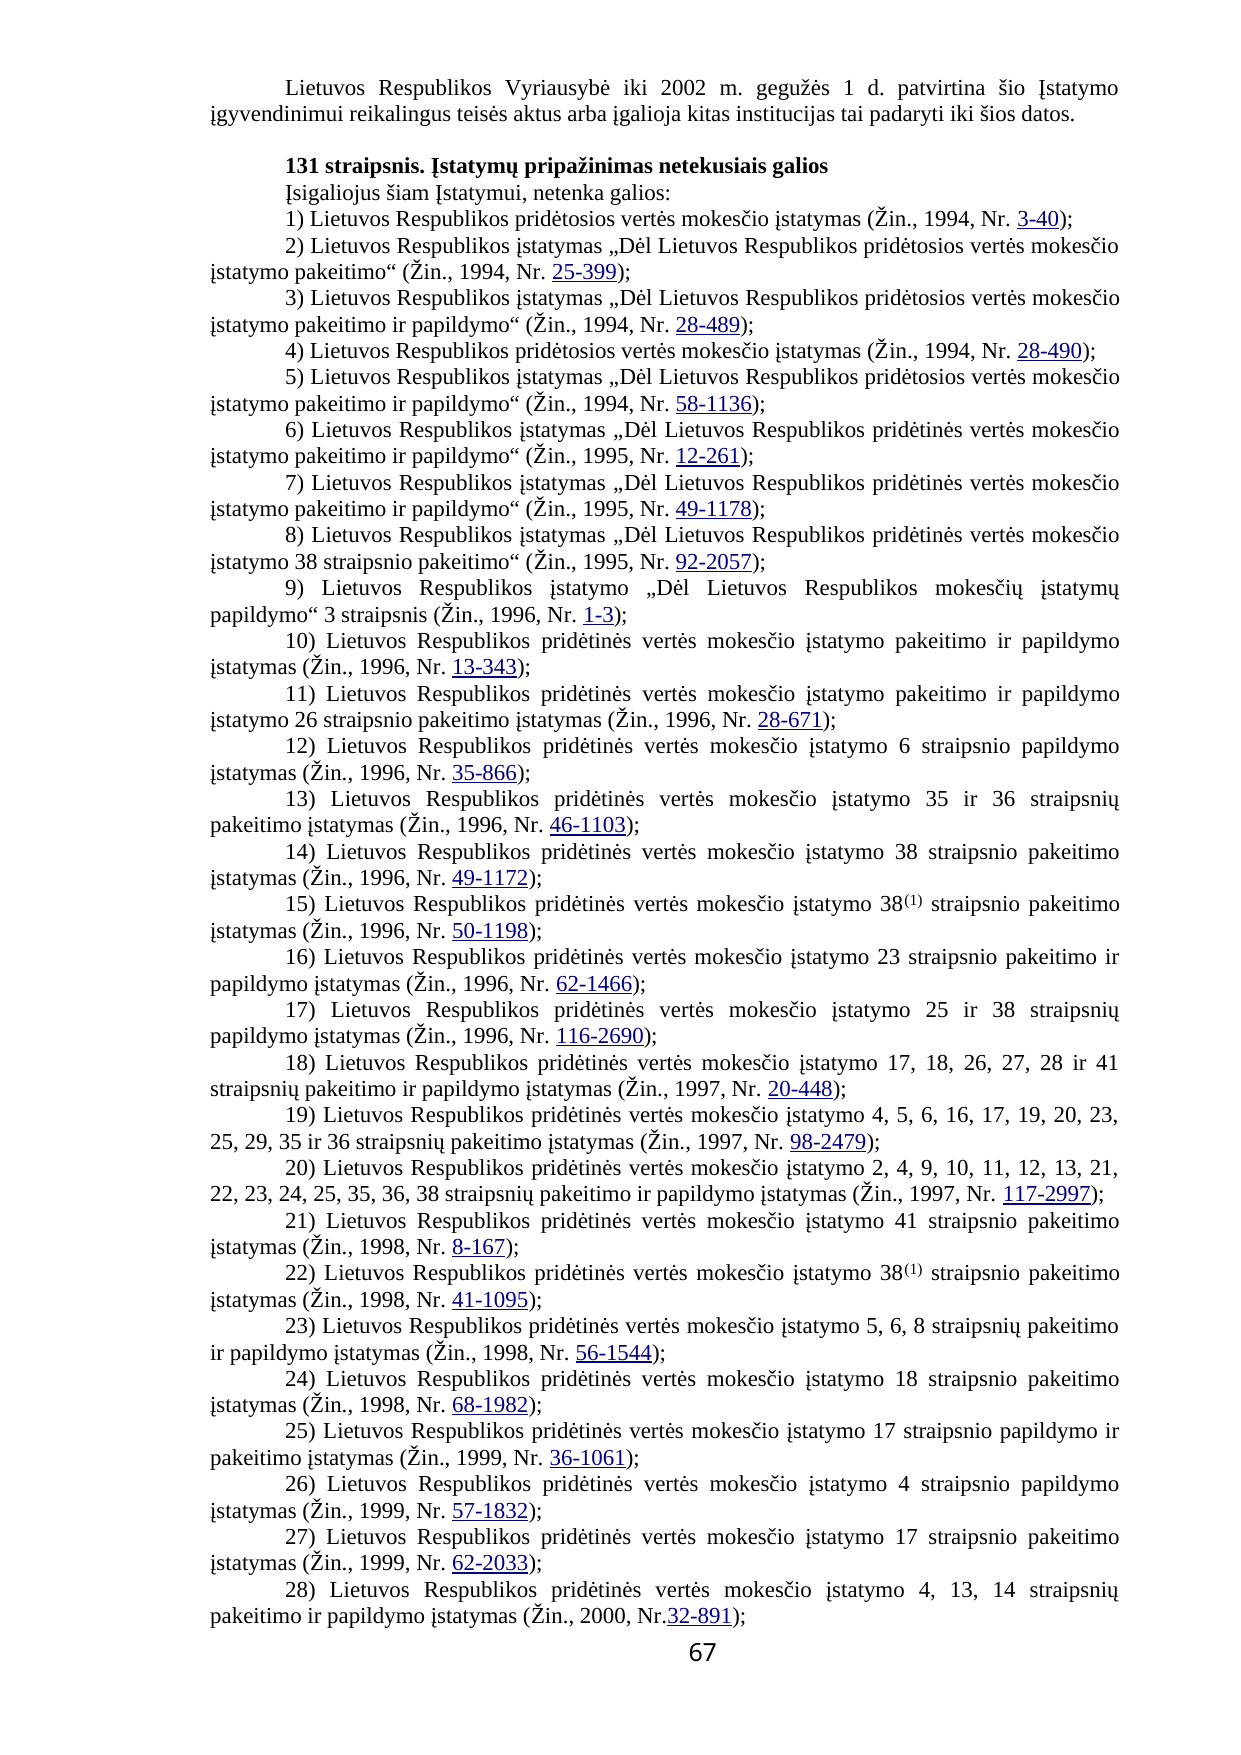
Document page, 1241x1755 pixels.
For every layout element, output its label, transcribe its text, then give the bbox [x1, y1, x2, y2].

text 10) Lietuvos Respublikos pridėtinės vertės mokesčio įstatymo pakeitimo ir papildymo įstatymas (Žin., 1996, Nr. 13-343); [210, 627, 1120, 680]
text 15) Lietuvos Respublikos pridėtinės vertės mokesčio įstatymo 38(1) straipsnio pakeitimo įstatymas (Žin., 1996, Nr. 50-1198); [210, 891, 1120, 943]
text 20) Lietuvos Respublikos pridėtinės vertės mokesčio įstatymo 2, 4, 9, 10, 11, 12, 13, 21, 22, 23, 24, 25, 35, 36, 38 straipsnių pakeitimo ir papildymo įstatymas (Žin., 1997, Nr. 117-2997); [210, 1154, 1120, 1207]
text 4) Lietuvos Respublikos pridėtosios vertės mokesčio įstatymas (Žin., 1994, Nr. 28-490); [210, 337, 1120, 363]
text 13) Lietuvos Respublikos pridėtinės vertės mokesčio įstatymo 35 ir 36 straipsnių pakeitimo įstatymas (Žin., 1996, Nr. 46-1103); [210, 785, 1120, 838]
text 9) Lietuvos Respublikos įstatymo „Dėl Lietuvos Respublikos mokesčių įstatymų papildymo“ 3 straipsnis (Žin., 1996, Nr. 1-3); [210, 574, 1120, 627]
text 7) Lietuvos Respublikos įstatymas „Dėl Lietuvos Respublikos pridėtinės vertės mokesčio įstatymo pakeitimo ir papildymo“ (Žin., 1995, Nr. 49-1178); [210, 469, 1120, 522]
text 131 straipsnis. Įstatymų pripažinimas netekusiais galios [210, 153, 1120, 179]
text 23) Lietuvos Respublikos pridėtinės vertės mokesčio įstatymo 5, 6, 8 straipsnių pakeitimo ir papildymo įstatymas (Žin., 1998, Nr. 56-1544); [210, 1312, 1120, 1365]
text 3) Lietuvos Respublikos įstatymas „Dėl Lietuvos Respublikos pridėtosios vertės mokesčio įstatymo pakeitimo ir papildymo“ (Žin., 1994, Nr. 28-489); [210, 284, 1120, 337]
text 12) Lietuvos Respublikos pridėtinės vertės mokesčio įstatymo 6 straipsnio papildymo įstatymas (Žin., 1996, Nr. 35-866); [210, 732, 1120, 785]
text Įsigaliojus šiam Įstatymui, netenka galios: [210, 179, 1120, 205]
text 27) Lietuvos Respublikos pridėtinės vertės mokesčio įstatymo 17 straipsnio pakeitimo įstatymas (Žin., 1999, Nr. 62-2033); [210, 1523, 1120, 1576]
text 18) Lietuvos Respublikos pridėtinės vertės mokesčio įstatymo 17, 18, 26, 27, 28 ir 41 straipsnių pakeitimo ir papildymo įstatymas (Žin., 1997, Nr. 20-448); [210, 1049, 1120, 1101]
text 11) Lietuvos Respublikos pridėtinės vertės mokesčio įstatymo pakeitimo ir papildymo įstatymo 26 straipsnio pakeitimo įstatymas (Žin., 1996, Nr. 28-671); [210, 680, 1120, 732]
text 6) Lietuvos Respublikos įstatymas „Dėl Lietuvos Respublikos pridėtinės vertės mokesčio įstatymo pakeitimo ir papildymo“ (Žin., 1995, Nr. 12-261); [210, 416, 1120, 469]
text 25) Lietuvos Respublikos pridėtinės vertės mokesčio įstatymo 17 straipsnio papildymo ir pakeitimo įstatymas (Žin., 1999, Nr. 36-1061); [210, 1418, 1120, 1470]
text 28) Lietuvos Respublikos pridėtinės vertės mokesčio įstatymo 4, 13, 14 straipsnių pakeitimo ir papildymo įstatymas (Žin., 2000, Nr.32-891); [210, 1576, 1120, 1628]
text 8) Lietuvos Respublikos įstatymas „Dėl Lietuvos Respublikos pridėtinės vertės mokesčio įstatymo 38 straipsnio pakeitimo“ (Žin., 1995, Nr. 92-2057); [210, 522, 1120, 574]
text 22) Lietuvos Respublikos pridėtinės vertės mokesčio įstatymo 38(1) straipsnio pakeitimo įstatymas (Žin., 1998, Nr. 41-1095); [210, 1259, 1120, 1312]
text 14) Lietuvos Respublikos pridėtinės vertės mokesčio įstatymo 38 straipsnio pakeitimo įstatymas (Žin., 1996, Nr. 49-1172); [210, 838, 1120, 891]
text 1) Lietuvos Respublikos pridėtosios vertės mokesčio įstatymas (Žin., 1994, Nr. 3-40); [210, 205, 1120, 232]
text 5) Lietuvos Respublikos įstatymas „Dėl Lietuvos Respublikos pridėtosios vertės mokesčio įstatymo pakeitimo ir papildymo“ (Žin., 1994, Nr. 58-1136); [210, 363, 1120, 416]
text 17) Lietuvos Respublikos pridėtinės vertės mokesčio įstatymo 25 ir 38 straipsnių papildymo įstatymas (Žin., 1996, Nr. 116-2690); [210, 996, 1120, 1049]
text Lietuvos Respublikos Vyriausybė iki 2002 m. gegužės 1 d. patvirtina šio Įstatymo įgyvendinimui reikalingus teisės aktus arba įgalioja kitas institucijas tai padaryti iki šios datos. [210, 73, 1120, 126]
text 19) Lietuvos Respublikos pridėtinės vertės mokesčio įstatymo 4, 5, 6, 16, 17, 19, 20, 23, 25, 29, 35 ir 36 straipsnių pakeitimo įstatymas (Žin., 1997, Nr. 98-2479); [210, 1101, 1120, 1154]
text 26) Lietuvos Respublikos pridėtinės vertės mokesčio įstatymo 4 straipsnio papildymo įstatymas (Žin., 1999, Nr. 57-1832); [210, 1470, 1120, 1523]
text 2) Lietuvos Respublikos įstatymas „Dėl Lietuvos Respublikos pridėtosios vertės mokesčio įstatymo pakeitimo“ (Žin., 1994, Nr. 25-399); [210, 232, 1120, 284]
text 24) Lietuvos Respublikos pridėtinės vertės mokesčio įstatymo 18 straipsnio pakeitimo įstatymas (Žin., 1998, Nr. 68-1982); [210, 1365, 1120, 1418]
text 21) Lietuvos Respublikos pridėtinės vertės mokesčio įstatymo 41 straipsnio pakeitimo įstatymas (Žin., 1998, Nr. 8-167); [210, 1207, 1120, 1259]
text 16) Lietuvos Respublikos pridėtinės vertės mokesčio įstatymo 23 straipsnio pakeitimo ir papildymo įstatymas (Žin., 1996, Nr. 62-1466); [210, 943, 1120, 996]
